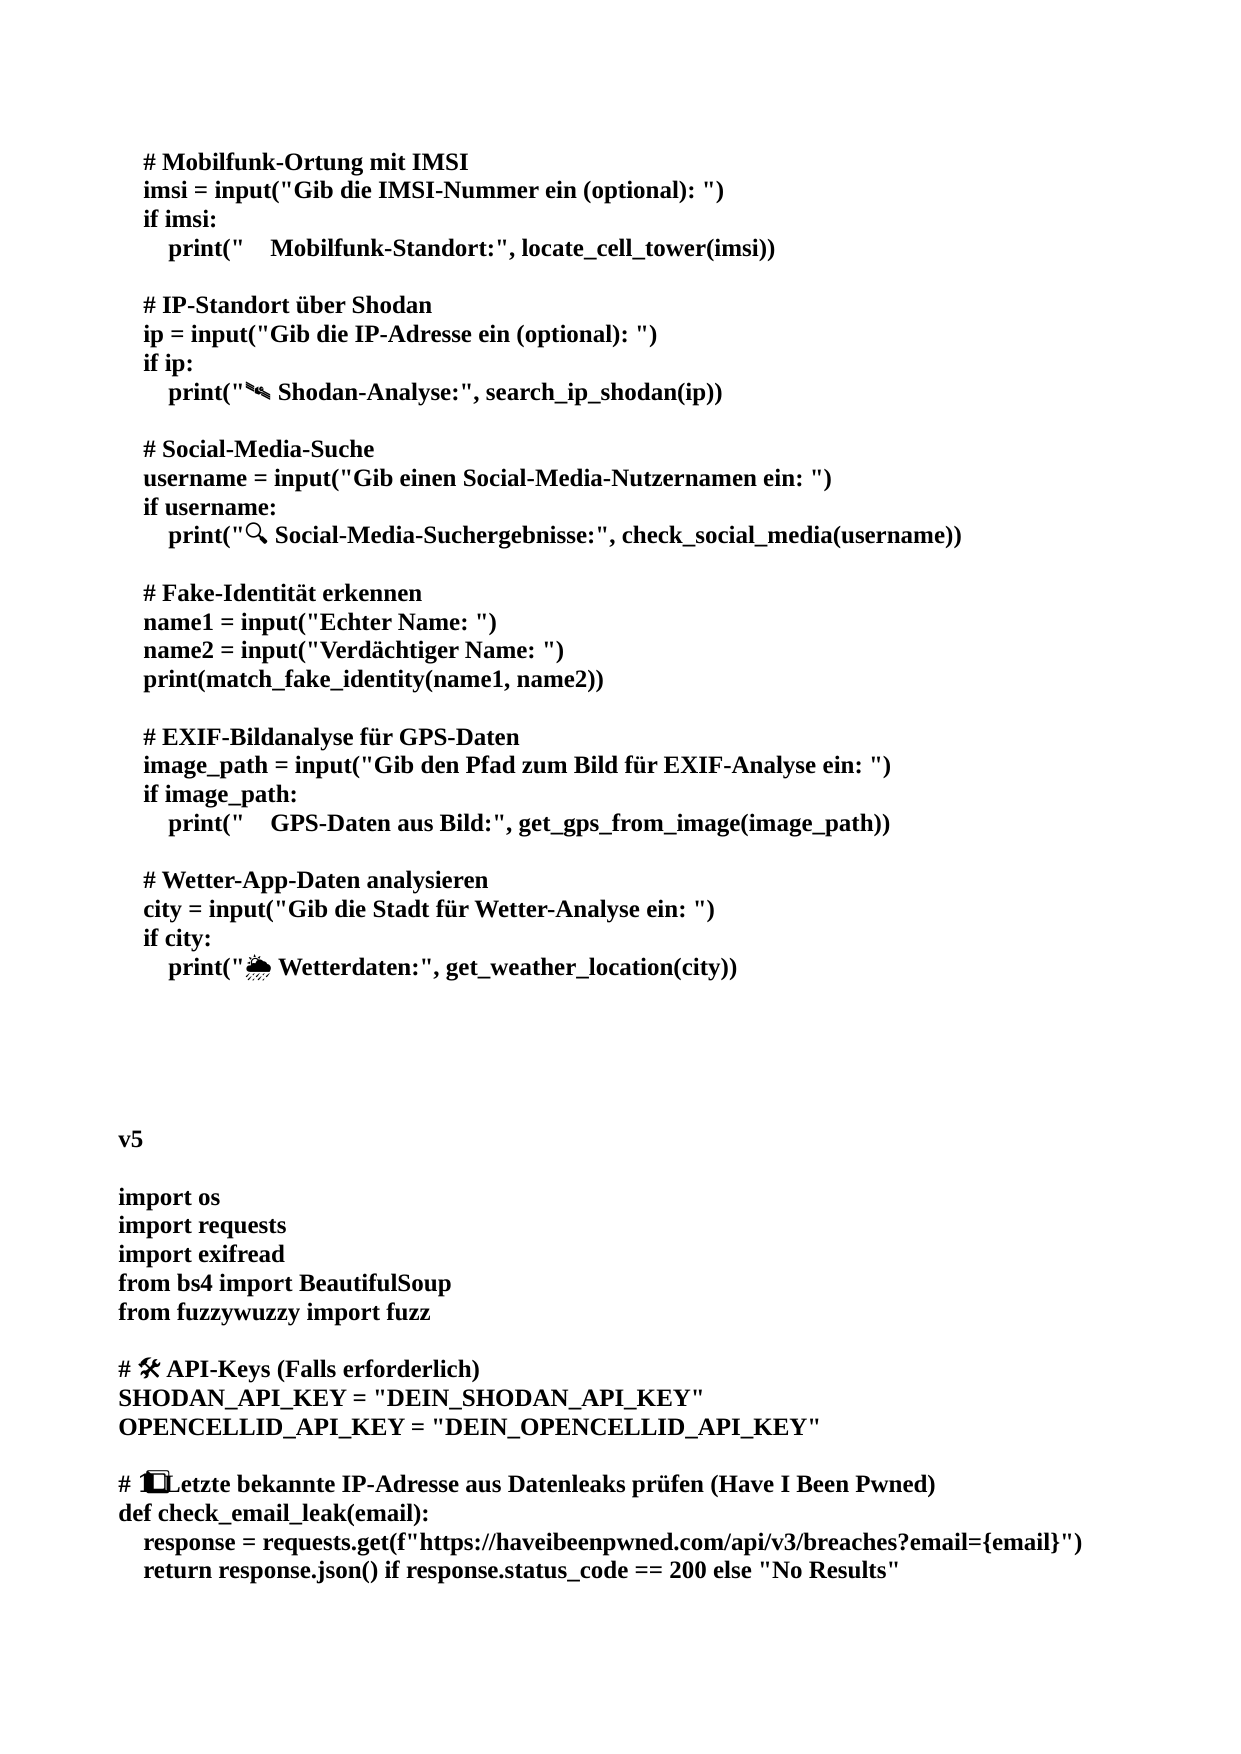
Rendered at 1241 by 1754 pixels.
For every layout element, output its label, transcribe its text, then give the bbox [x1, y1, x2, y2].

text if city: [118, 923, 1122, 952]
text # Mobilfunk-Ortung mit IMSI [118, 147, 1122, 176]
text def check_email_leak(email): [118, 1498, 1122, 1527]
text response = requests.get(f"https://haveibeenpwned.com/api/v3/breaches?email={email}") [118, 1527, 1122, 1556]
text print("📶 Mobilfunk-Standort:", locate_cell_tower(imsi)) [118, 233, 1122, 262]
text # IP-Standort über Shodan [118, 291, 1122, 319]
text # Wetter-App-Daten analysieren [118, 866, 1122, 894]
text print("📍 GPS-Daten aus Bild:", get_gps_from_image(image_path)) [118, 808, 1122, 837]
text # Fake-Identität erkennen [118, 578, 1122, 607]
text print("🌦 Wetterdaten:", get_weather_location(city)) [118, 952, 1122, 981]
text import exifread [118, 1239, 1122, 1268]
text print("🛰 Shodan-Analyse:", search_ip_shodan(ip)) [118, 377, 1122, 406]
text username = input("Gib einen Social-Media-Nutzernamen ein: ") [118, 463, 1122, 492]
text import requests [118, 1211, 1122, 1239]
text print("🔍 Social-Media-Suchergebnisse:", check_social_media(username)) [118, 521, 1122, 549]
text from bs4 import BeautifulSoup [118, 1268, 1122, 1297]
text from fuzzywuzzy import fuzz [118, 1297, 1122, 1326]
text import os [118, 1182, 1122, 1211]
text SHODAN_API_KEY = "DEIN_SHODAN_API_KEY" [118, 1383, 1122, 1412]
text if username: [118, 492, 1122, 521]
text print(match_fake_identity(name1, name2)) [118, 664, 1122, 693]
text if imsi: [118, 204, 1122, 233]
text city = input("Gib die Stadt für Wetter-Analyse ein: ") [118, 894, 1122, 923]
text # 🛠 API-Keys (Falls erforderlich) [118, 1354, 1122, 1383]
text v5 [118, 1124, 1122, 1153]
text if ip: [118, 348, 1122, 377]
text # 📍 1️⃣ Letzte bekannte IP-Adresse aus Datenleaks prüfen (Have I Been Pwned) [118, 1469, 1122, 1498]
text # Social-Media-Suche [118, 434, 1122, 463]
text ip = input("Gib die IP-Adresse ein (optional): ") [118, 319, 1122, 348]
text imsi = input("Gib die IMSI-Nummer ein (optional): ") [118, 176, 1122, 204]
text if image_path: [118, 779, 1122, 808]
text return response.json() if response.status_code == 200 else "No Results" [118, 1556, 1122, 1584]
text # EXIF-Bildanalyse für GPS-Daten [118, 722, 1122, 751]
text OPENCELLID_API_KEY = "DEIN_OPENCELLID_API_KEY" [118, 1412, 1122, 1441]
text name1 = input("Echter Name: ") [118, 607, 1122, 636]
text name2 = input("Verdächtiger Name: ") [118, 636, 1122, 664]
text image_path = input("Gib den Pfad zum Bild für EXIF-Analyse ein: ") [118, 751, 1122, 779]
